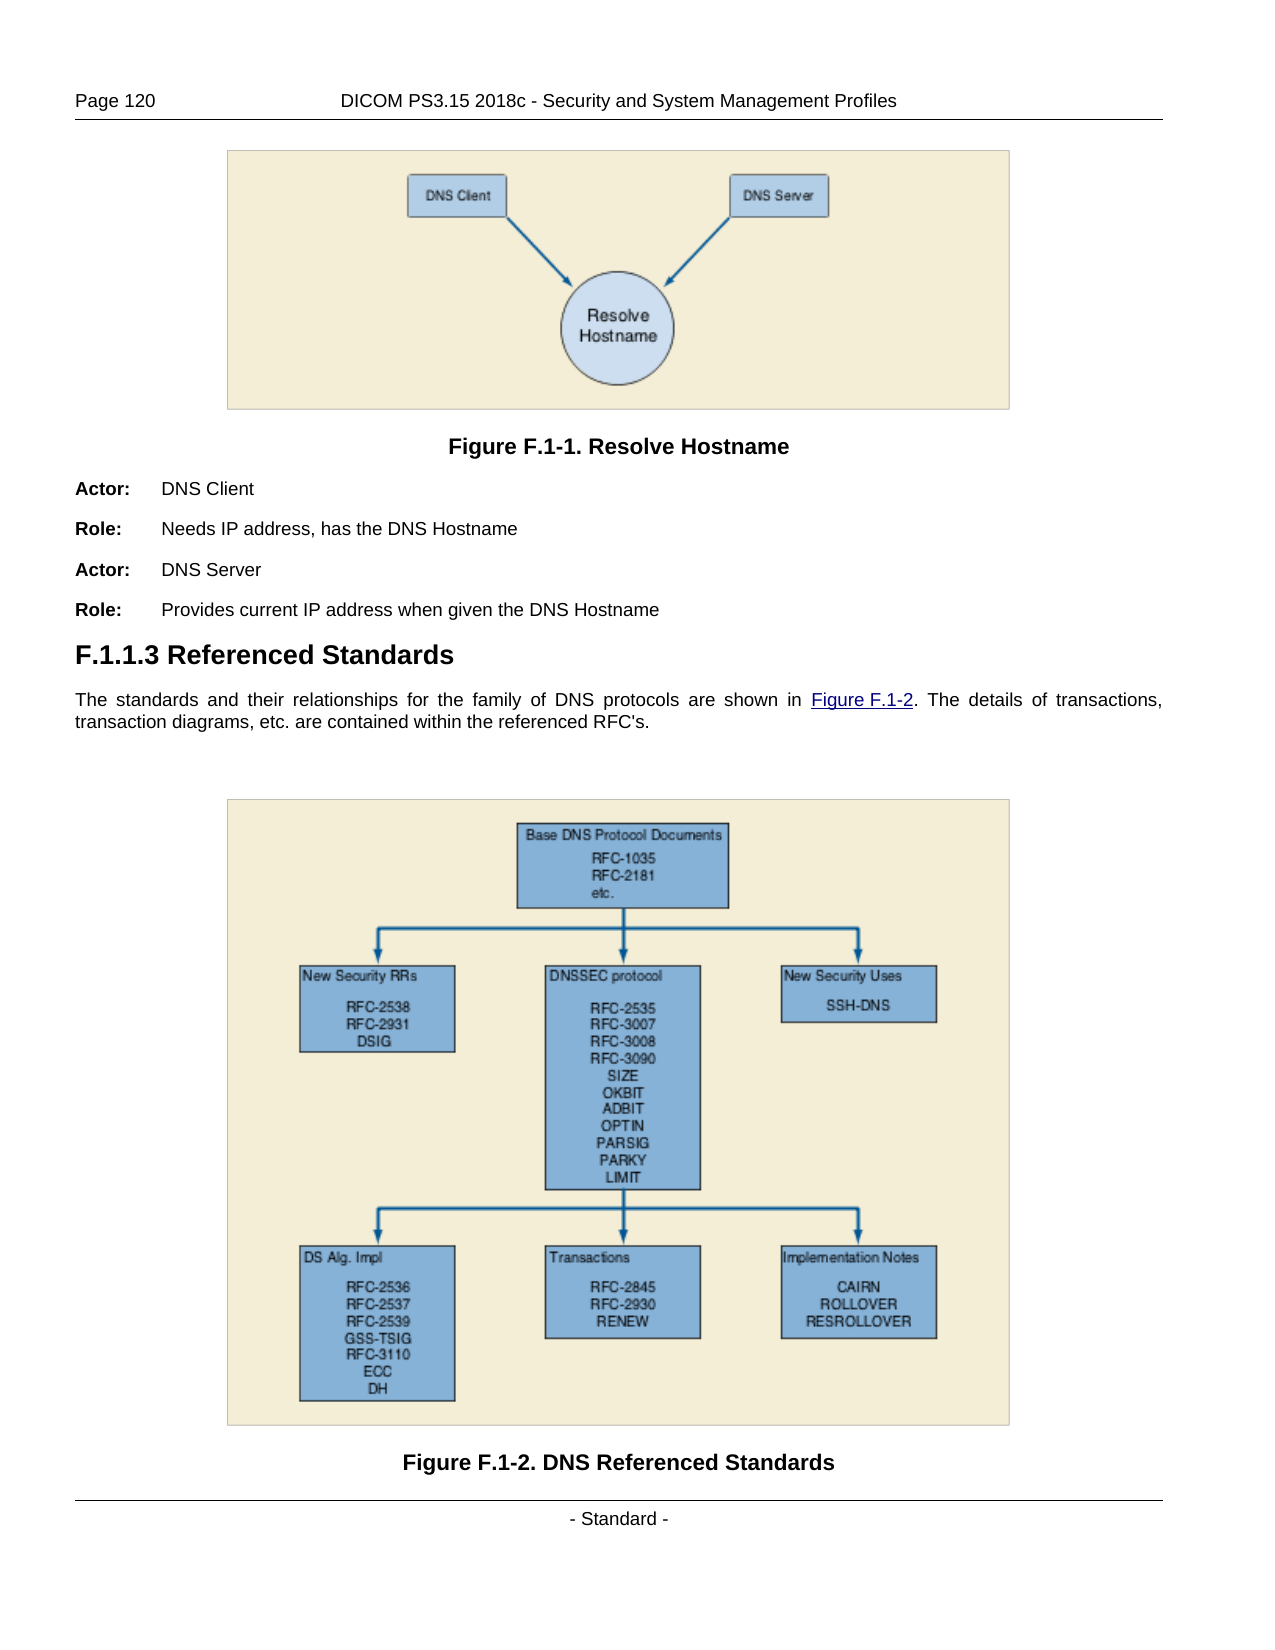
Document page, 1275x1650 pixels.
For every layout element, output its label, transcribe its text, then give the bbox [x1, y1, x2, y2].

text The standards and their relationships for the family of DNS protocols are shown in Figure F.1-2. The details of transactions, transaction diagrams, etc. are contained within the referenced RFC's. [75, 689, 1162, 732]
text Actor: DNS Server [75, 558, 1162, 580]
picture [226, 150, 1011, 411]
text Actor: DNS Client [75, 478, 1162, 499]
text Role: Provides current IP address when given the DNS Hostname [75, 599, 1162, 620]
picture [226, 798, 1011, 1427]
text F.1.1.3 Referenced Standards [75, 639, 1162, 670]
text Figure F.1-2. DNS Referenced Standards [75, 1449, 1162, 1475]
text Role: Needs IP address, has the DNS Hostname [75, 518, 1162, 540]
text Figure F.1-1. Resolve Hostname [75, 433, 1162, 459]
